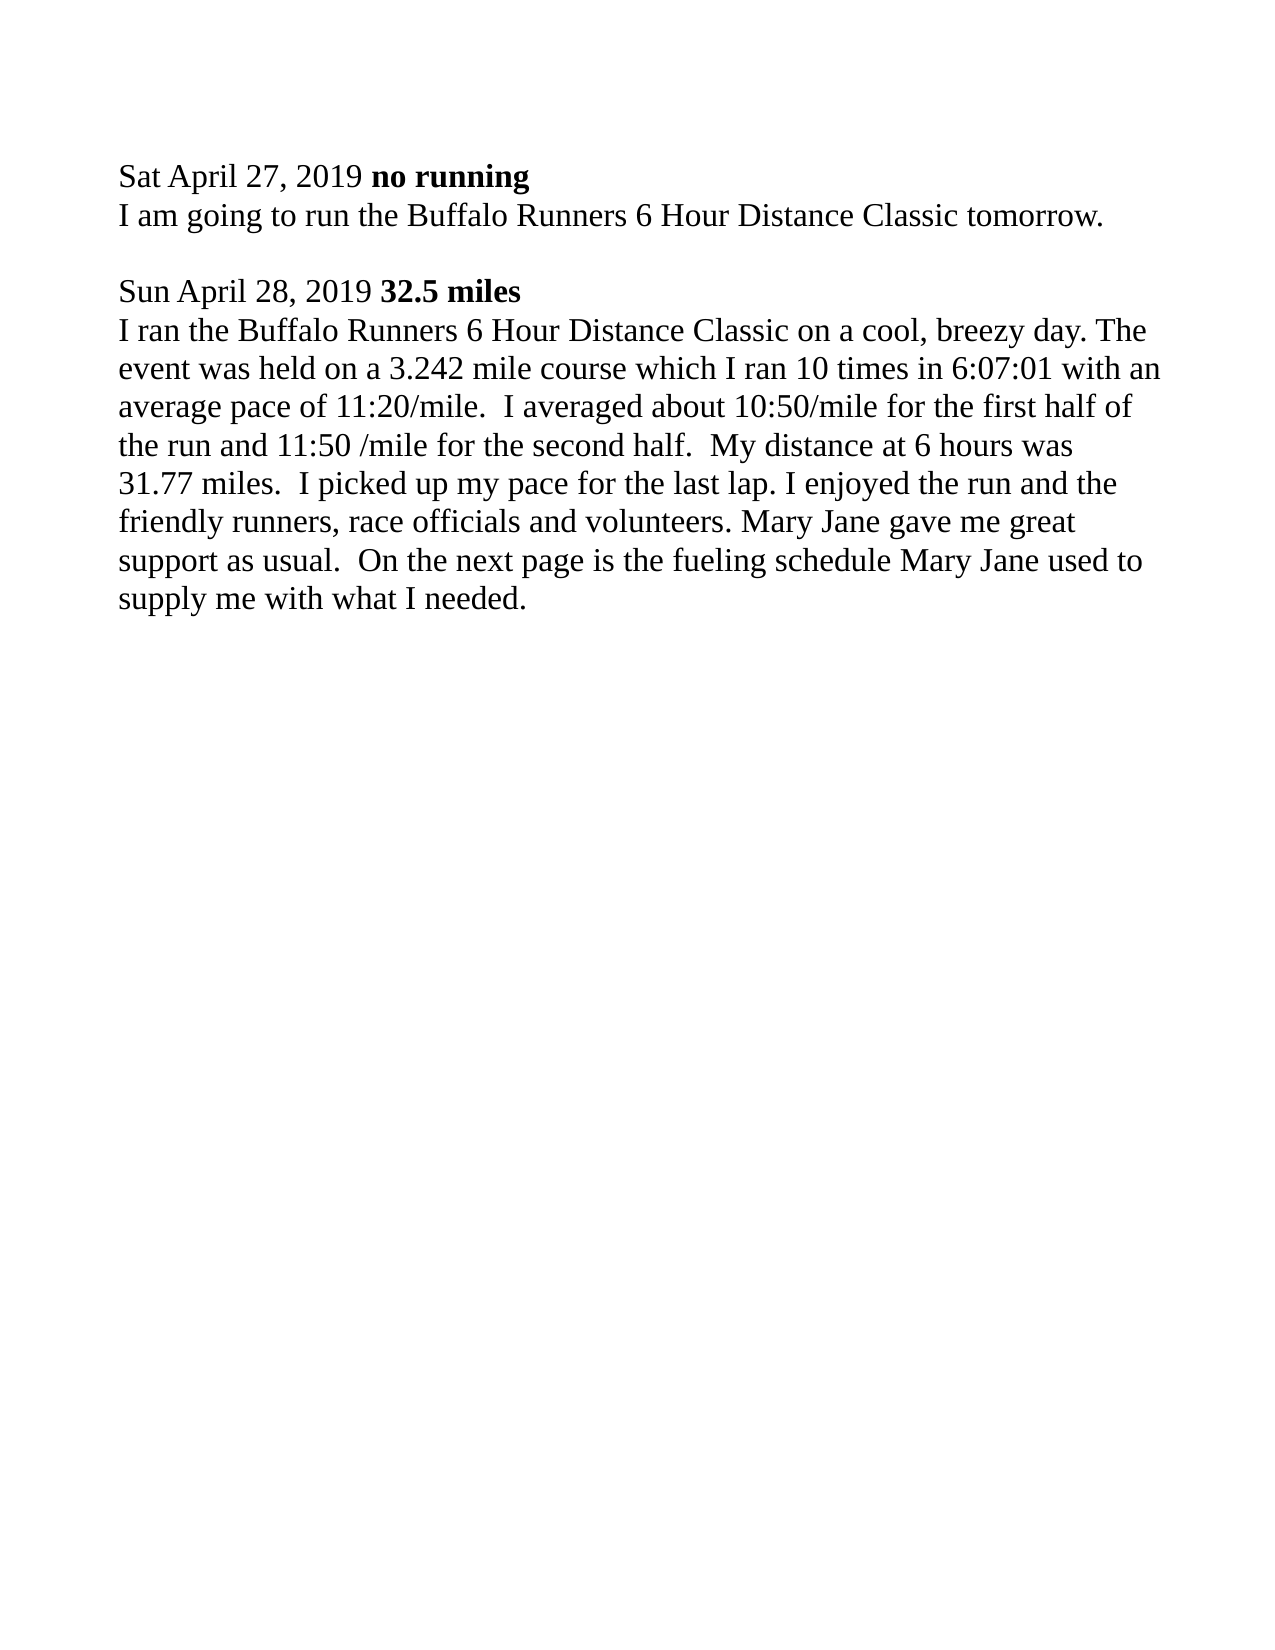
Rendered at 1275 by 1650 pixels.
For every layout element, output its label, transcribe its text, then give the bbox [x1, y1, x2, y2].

text Sat April 27, 2019 no running [118, 156, 1161, 195]
text I am going to run the Buffalo Runners 6 Hour Distance Classic tomorrow. [118, 195, 1161, 233]
text I ran the Buffalo Runners 6 Hour Distance Classic on a cool, breezy day. The event was held on a 3.242 mile course which I ran 10 times in 6:07:01 with an average pace of 11:20/mile. I averaged about 10:50/mile for the first half of the run and 11:50 /mile for the second half. My distance at 6 hours was 31.77 miles. I picked up my pace for the last lap. I enjoyed the run and the friendly runners, race officials and volunteers. Mary Jane gave me great support as usual. On the next page is the fueling schedule Mary Jane used to supply me with what I needed. [118, 310, 1161, 616]
text Sun April 28, 2019 32.5 miles [118, 271, 1161, 310]
